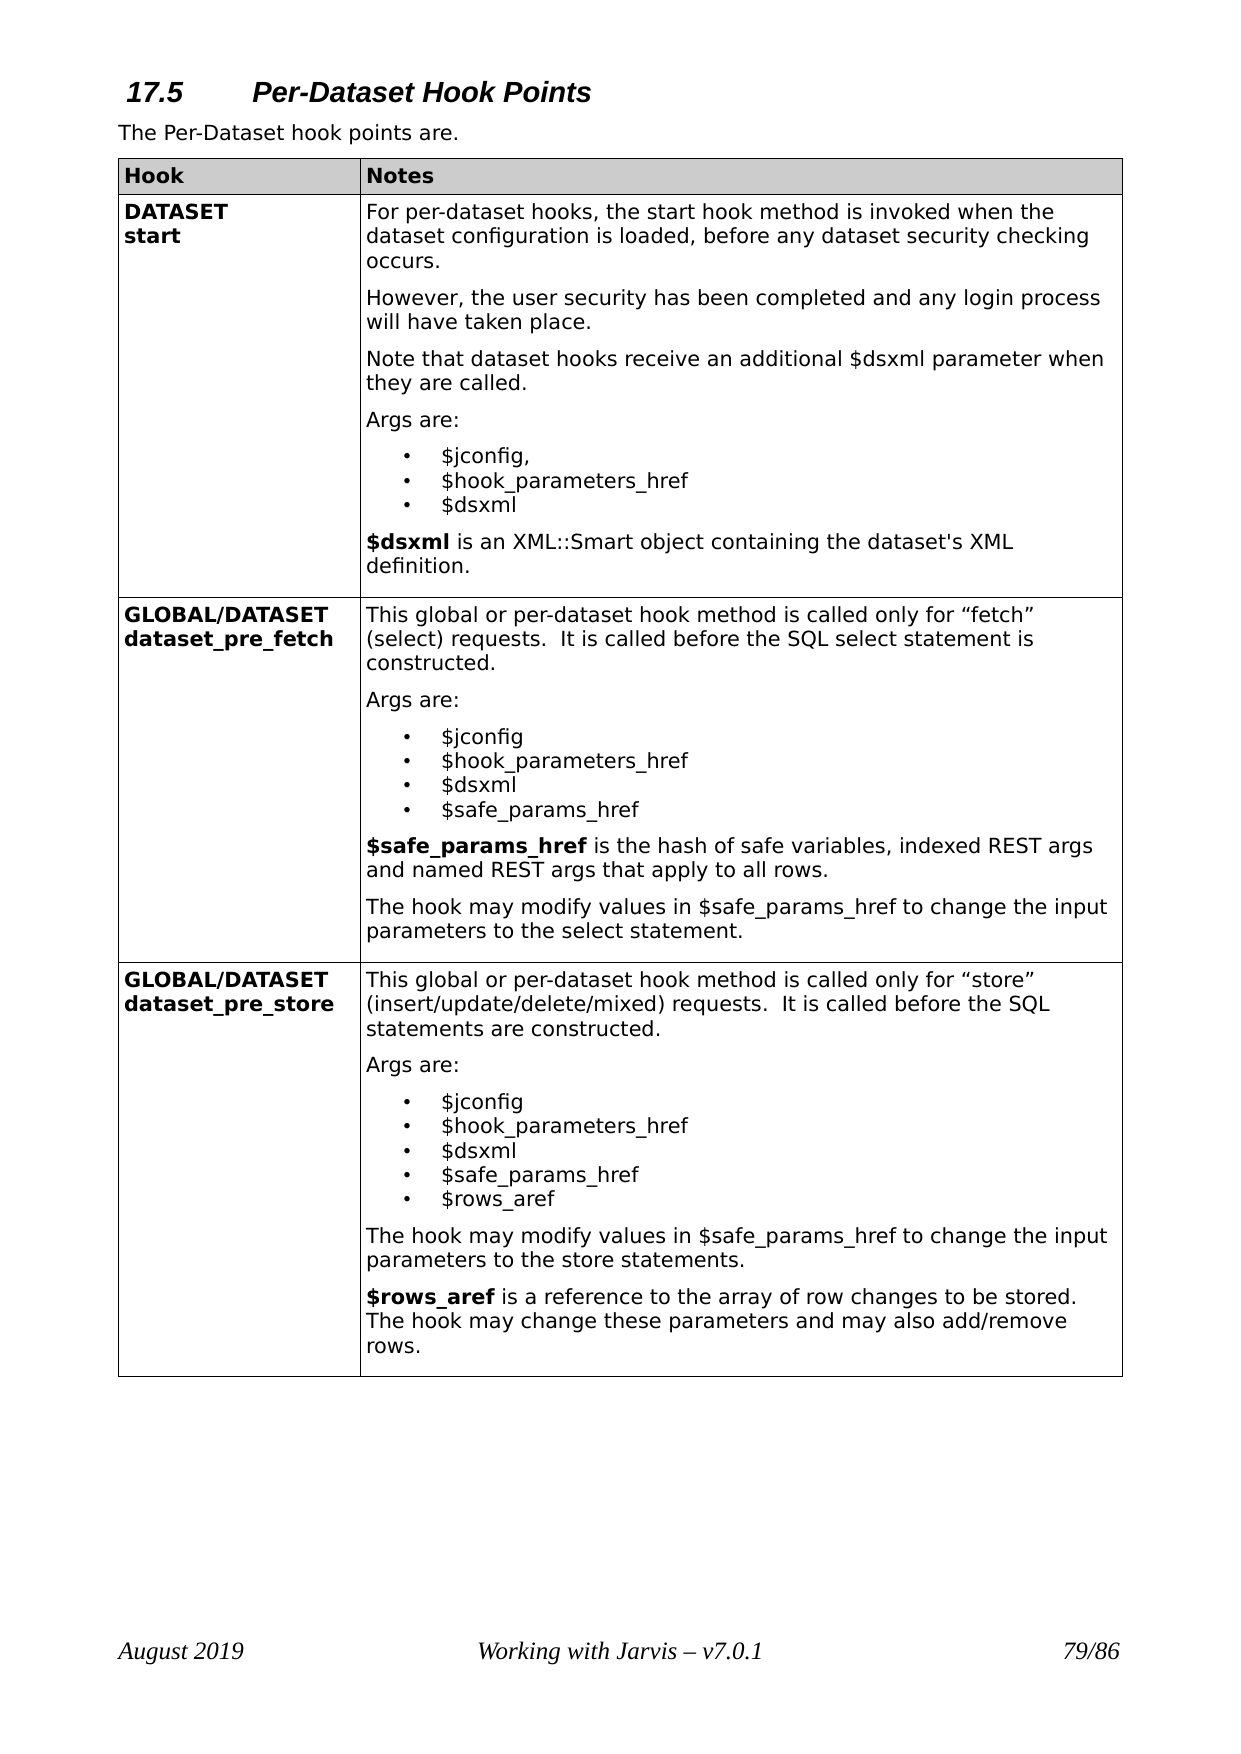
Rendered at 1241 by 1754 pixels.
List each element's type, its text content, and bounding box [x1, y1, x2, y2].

table_cell GLOBAL/DATASET dataset_pre_fetch [119, 598, 360, 962]
table_cell DATASET start [119, 195, 360, 596]
table_cell For per-dataset hooks, the start hook method is invoked when the dataset configuration is loaded, before any dataset security checking occurs. However, the user security has been completed and any login process will have taken place. Note that dataset hooks receive an additional $dsxml parameter when they are called. Args are: $jconfig, $hook_parameters_href $dsxml $dsxml is an XML::Smart object containing the dataset's XML definition. [361, 195, 1122, 596]
text The Per-Dataset hook points are. [118, 121, 1122, 145]
table_cell This global or per-dataset hook method is called only for “fetch” (select) requests. It is called before the SQL select statement is constructed. Args are: $jconfig $hook_parameters_href $dsxml $safe_params_href $safe_params_href is the hash of safe variables, indexed REST args and named REST args that apply to all rows. The hook may modify values in $safe_params_href to change the input parameters to the select statement. [361, 598, 1122, 962]
table_header Notes [361, 159, 1122, 194]
subtitle Per-Dataset Hook Points [118, 75, 1122, 108]
table_cell This global or per-dataset hook method is called only for “store” (insert/update/delete/mixed) requests. It is called before the SQL statements are constructed. Args are: $jconfig $hook_parameters_href $dsxml $safe_params_href $rows_aref The hook may modify values in $safe_params_href to change the input parameters to the store statements. $rows_aref is a reference to the array of row changes to be stored. The hook may change these parameters and may also add/remove rows. [361, 963, 1122, 1376]
table_header Hook [119, 159, 360, 194]
table_cell GLOBAL/DATASET dataset_pre_store [119, 963, 360, 1376]
